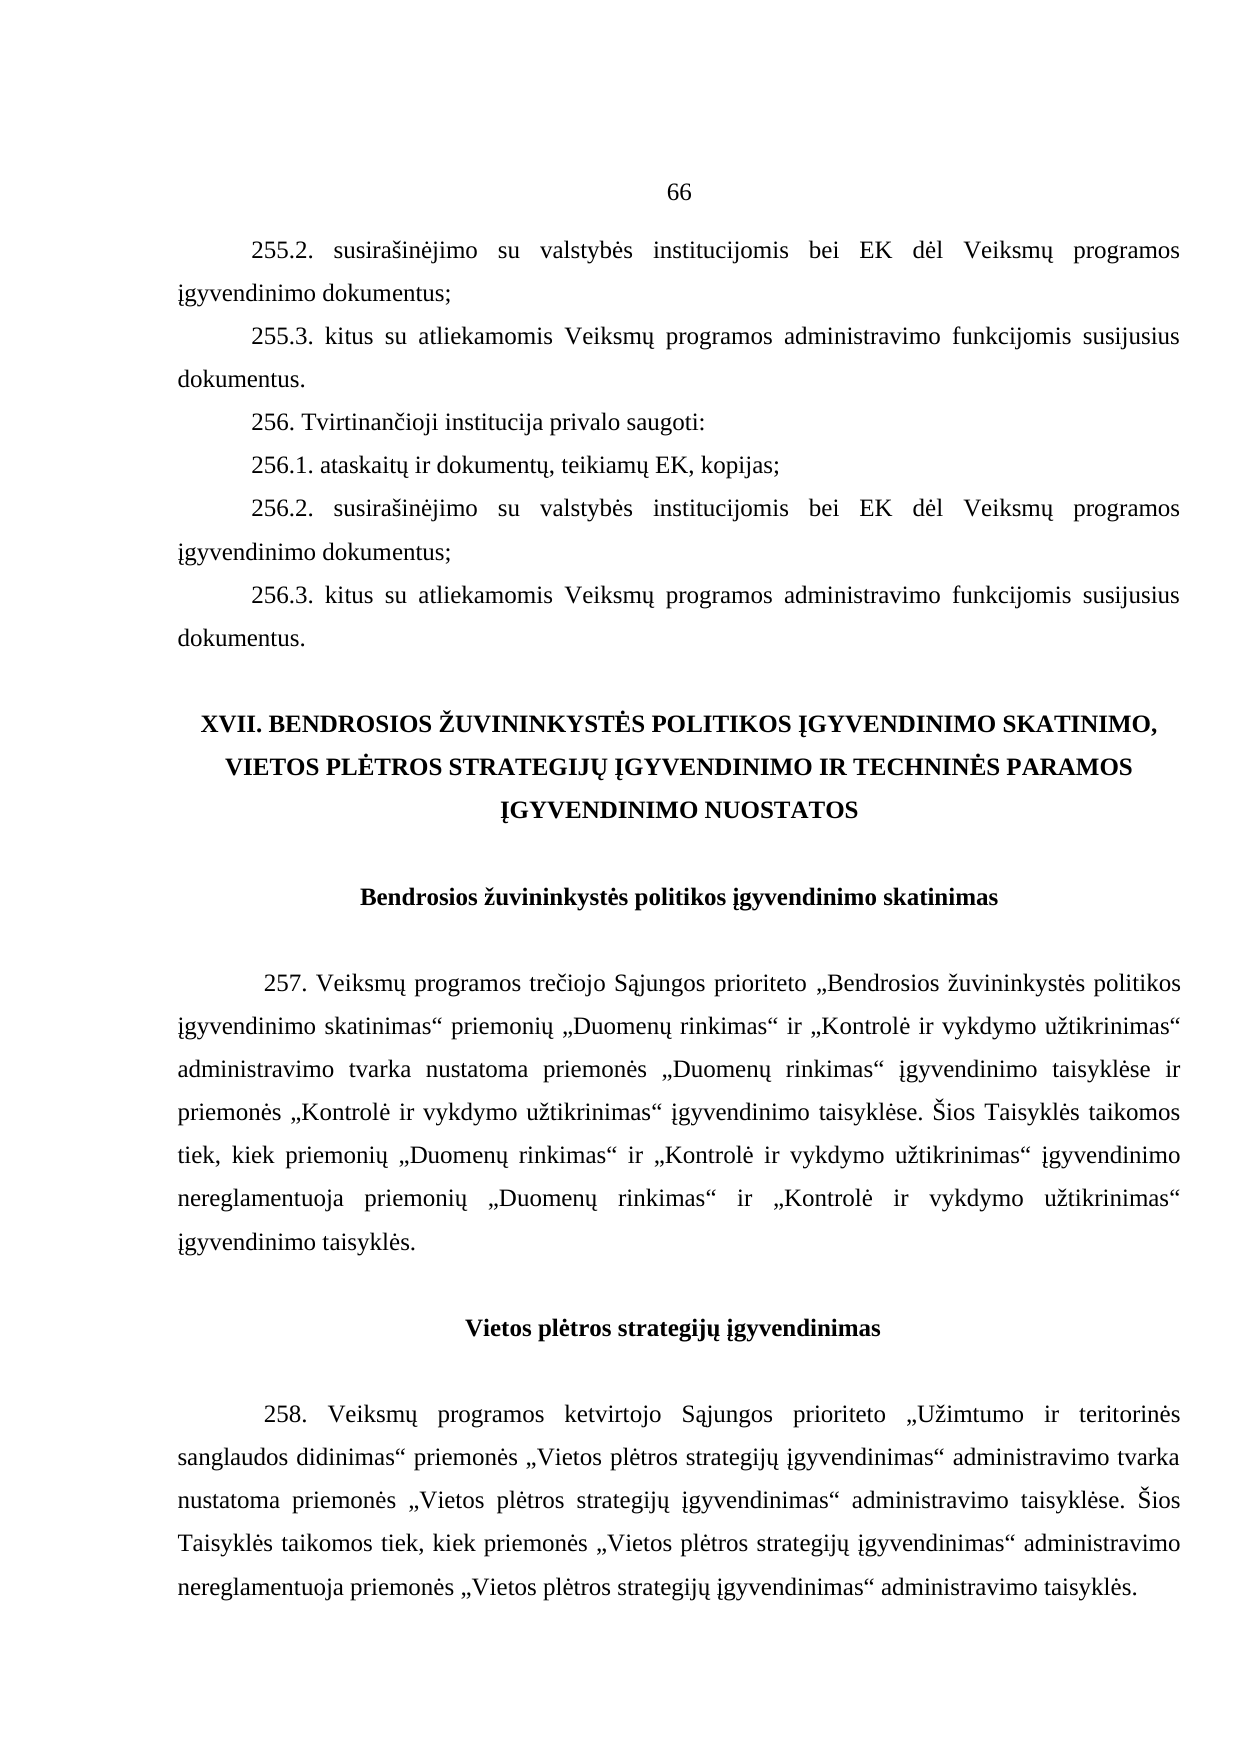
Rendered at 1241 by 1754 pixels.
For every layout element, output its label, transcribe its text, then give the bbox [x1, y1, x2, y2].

text 256.1. ataskaitų ir dokumentų, teikiamų EK, kopijas; [177, 450, 1181, 479]
text Bendrosios žuvininkystės politikos įgyvendinimo skatinimas [177, 882, 1181, 910]
text XVII. BENDROSIOS ŽUVININKYSTĖS POLITIKOS ĮGYVENDINIMO SKATINIMO, VIETOS PLĖTROS STRATEGIJŲ ĮGYVENDINIMO IR TECHNINĖS PARAMOS ĮGYVENDINIMO NUOSTATOS [177, 709, 1181, 824]
text 256. Tvirtinančioji institucija privalo saugoti: [215, 407, 1181, 436]
text 255.3. kitus su atliekamomis Veiksmų programos administravimo funkcijomis susijusius dokumentus. [177, 321, 1181, 393]
text 257. Veiksmų programos trečiojo Sąjungos prioriteto „Bendrosios žuvininkystės politikos įgyvendinimo skatinimas“ priemonių „Duomenų rinkimas“ ir „Kontrolė ir vykdymo užtikrinimas“ administravimo tvarka nustatoma priemonės „Duomenų rinkimas“ įgyvendinimo taisyklėse ir priemonės „Kontrolė ir vykdymo užtikrinimas“ įgyvendinimo taisyklėse. Šios Taisyklės taikomos tiek, kiek priemonių „Duomenų rinkimas“ ir „Kontrolė ir vykdymo užtikrinimas“ įgyvendinimo nereglamentuoja priemonių „Duomenų rinkimas“ ir „Kontrolė ir vykdymo užtikrinimas“ įgyvendinimo taisyklės. [177, 968, 1181, 1255]
text Vietos plėtros strategijų įgyvendinimas [177, 1313, 1181, 1342]
text 255.2. susirašinėjimo su valstybės institucijomis bei EK dėl Veiksmų programos įgyvendinimo dokumentus; [177, 235, 1181, 307]
text 256.3. kitus su atliekamomis Veiksmų programos administravimo funkcijomis susijusius dokumentus. [177, 580, 1181, 652]
text 258. Veiksmų programos ketvirtojo Sąjungos prioriteto „Užimtumo ir teritorinės sanglaudos didinimas“ priemonės „Vietos plėtros strategijų įgyvendinimas“ administravimo tvarka nustatoma priemonės „Vietos plėtros strategijų įgyvendinimas“ administravimo taisyklėse. Šios Taisyklės taikomos tiek, kiek priemonės „Vietos plėtros strategijų įgyvendinimas“ administravimo nereglamentuoja priemonės „Vietos plėtros strategijų įgyvendinimas“ administravimo taisyklės. [177, 1399, 1181, 1600]
text 256.2. susirašinėjimo su valstybės institucijomis bei EK dėl Veiksmų programos įgyvendinimo dokumentus; [177, 493, 1181, 565]
